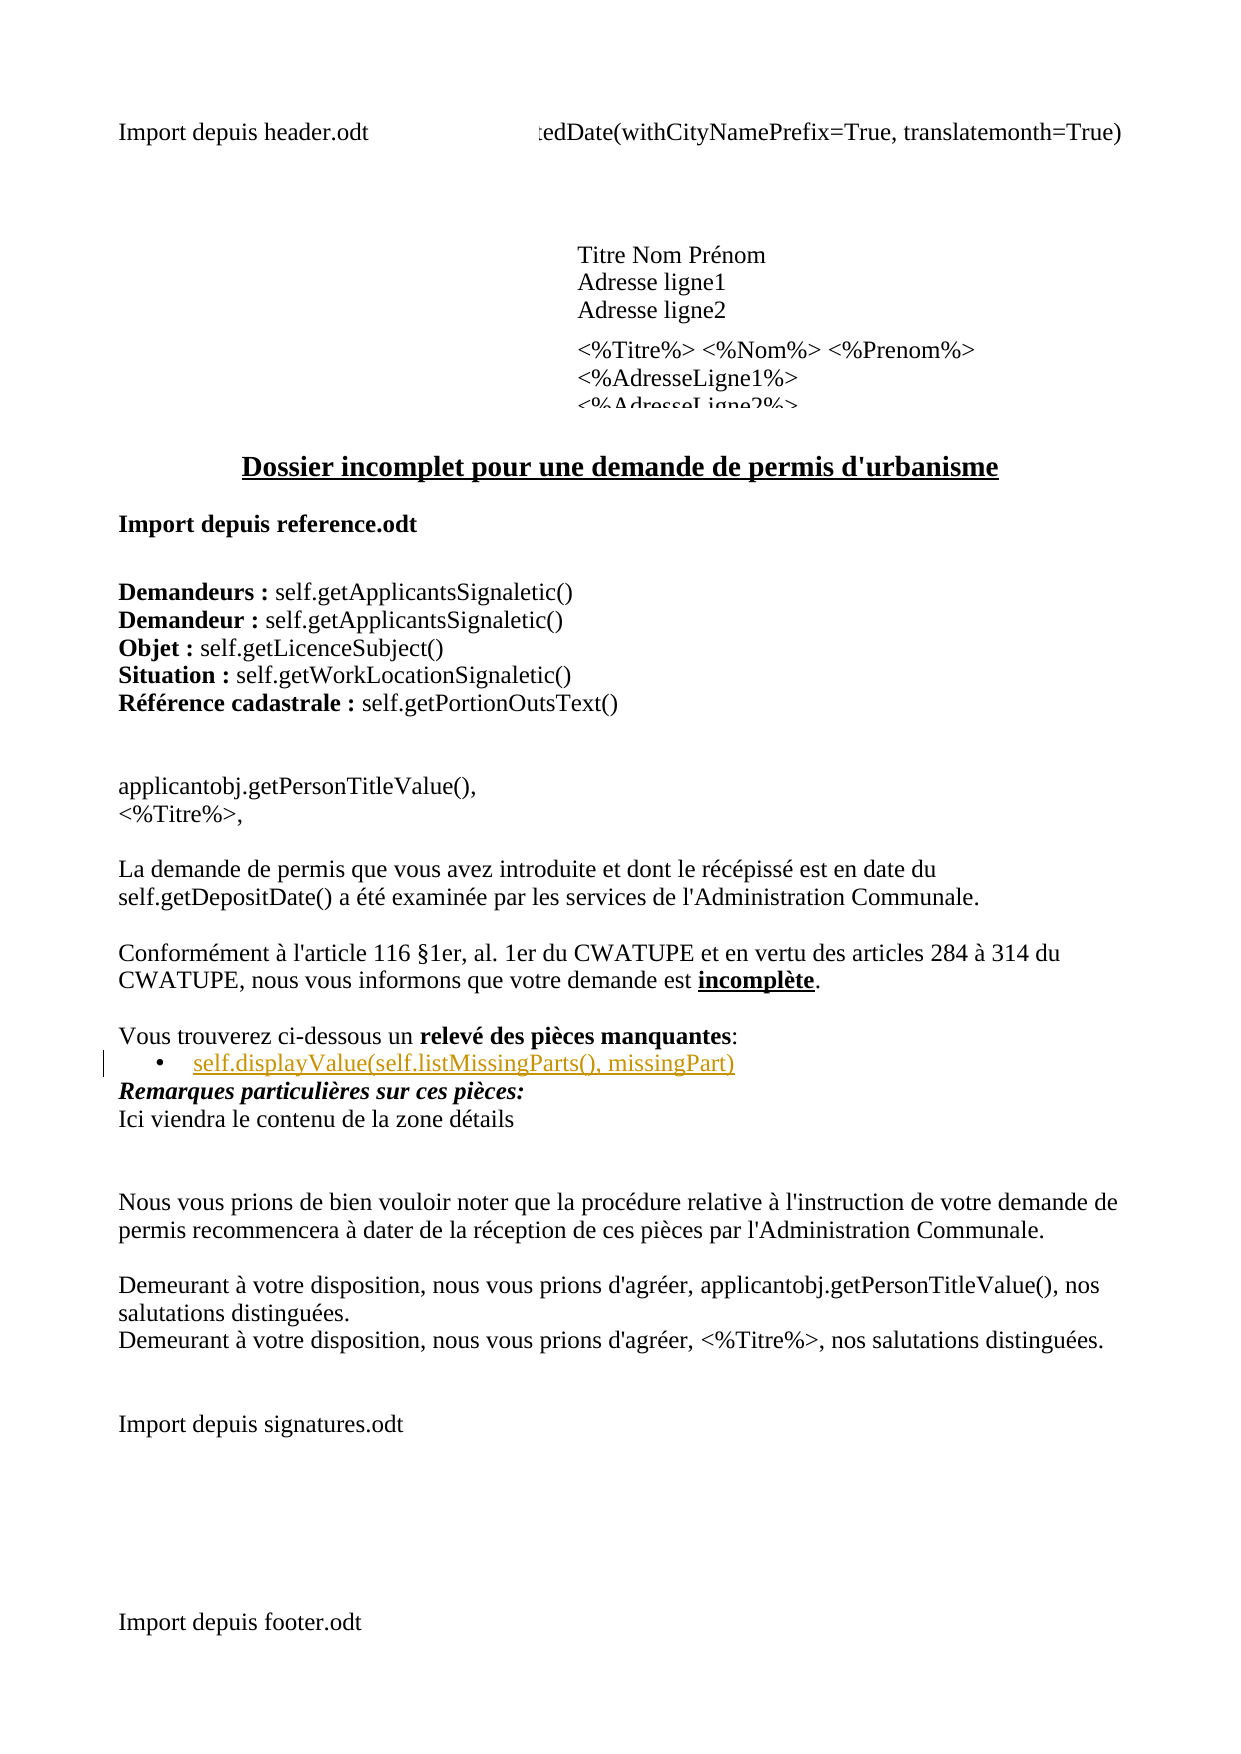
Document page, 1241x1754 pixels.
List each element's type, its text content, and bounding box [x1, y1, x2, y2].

text Import depuis reference.odt [118, 511, 1122, 538]
text La demande de permis que vous avez introduite et dont le récépissé est en date du self.getDepositDate() a été examinée par les services de l'Administration Communale. [118, 856, 1122, 911]
list self.displayValue(self.listMissingParts(), missingPart) [156, 1049, 1122, 1077]
text Import depuis signatures.odt [118, 1410, 1131, 1437]
text Ici viendra le contenu de la zone détails [118, 1105, 1122, 1133]
text applicantobj.getPersonTitleValue(), [118, 772, 1122, 800]
text Dossier incomplet pour une demande de permis d'urbanisme [118, 451, 1122, 483]
text Demeurant à votre disposition, nous vous prions d'agréer, applicantobj.getPersonTitleValue(), nos salutations distinguées. [118, 1271, 1122, 1327]
text <%Titre%> <%Nom%> <%Prenom%> <%AdresseLigne1%> <%AdresseLigne2%> [577, 336, 1028, 408]
text Titre Nom Prénom Adresse ligne1 Adresse ligne2 [577, 241, 1028, 324]
text Référence cadastrale : self.getPortionOutsText() [118, 689, 1122, 717]
text Remarques particulières sur ces pièces: [118, 1077, 1122, 1105]
text <%Titre%>, [118, 800, 1122, 828]
text Objet : self.getLicenceSubject() [118, 634, 1122, 662]
text Import depuis header.odt [118, 118, 539, 146]
text Nous vous prions de bien vouloir noter que la procédure relative à l'instruction de votre demande de permis recommencera à dater de la réception de ces pièces par l'Administration Communale. [118, 1188, 1122, 1243]
text Demeurant à votre disposition, nous vous prions d'agréer, <%Titre%>, nos salutations distinguées. [118, 1327, 1122, 1354]
text urbanEventObj.getFormattedDate(withCityNamePrefix=True, translatemonth=True) [118, 118, 1122, 427]
text Demandeur : self.getApplicantsSignaletic() [118, 606, 1122, 634]
text Demandeurs : self.getApplicantsSignaletic() [118, 578, 1122, 606]
text Situation : self.getWorkLocationSignaletic() [118, 662, 1122, 689]
text Vous trouverez ci-dessous un relevé des pièces manquantes: [118, 1022, 1122, 1049]
text Conformément à l'article 116 §1er, al. 1er du CWATUPE et en vertu des articles 284 à 314 du CWATUPE, nous vous informons que votre demande est incomplète. [118, 939, 1122, 994]
